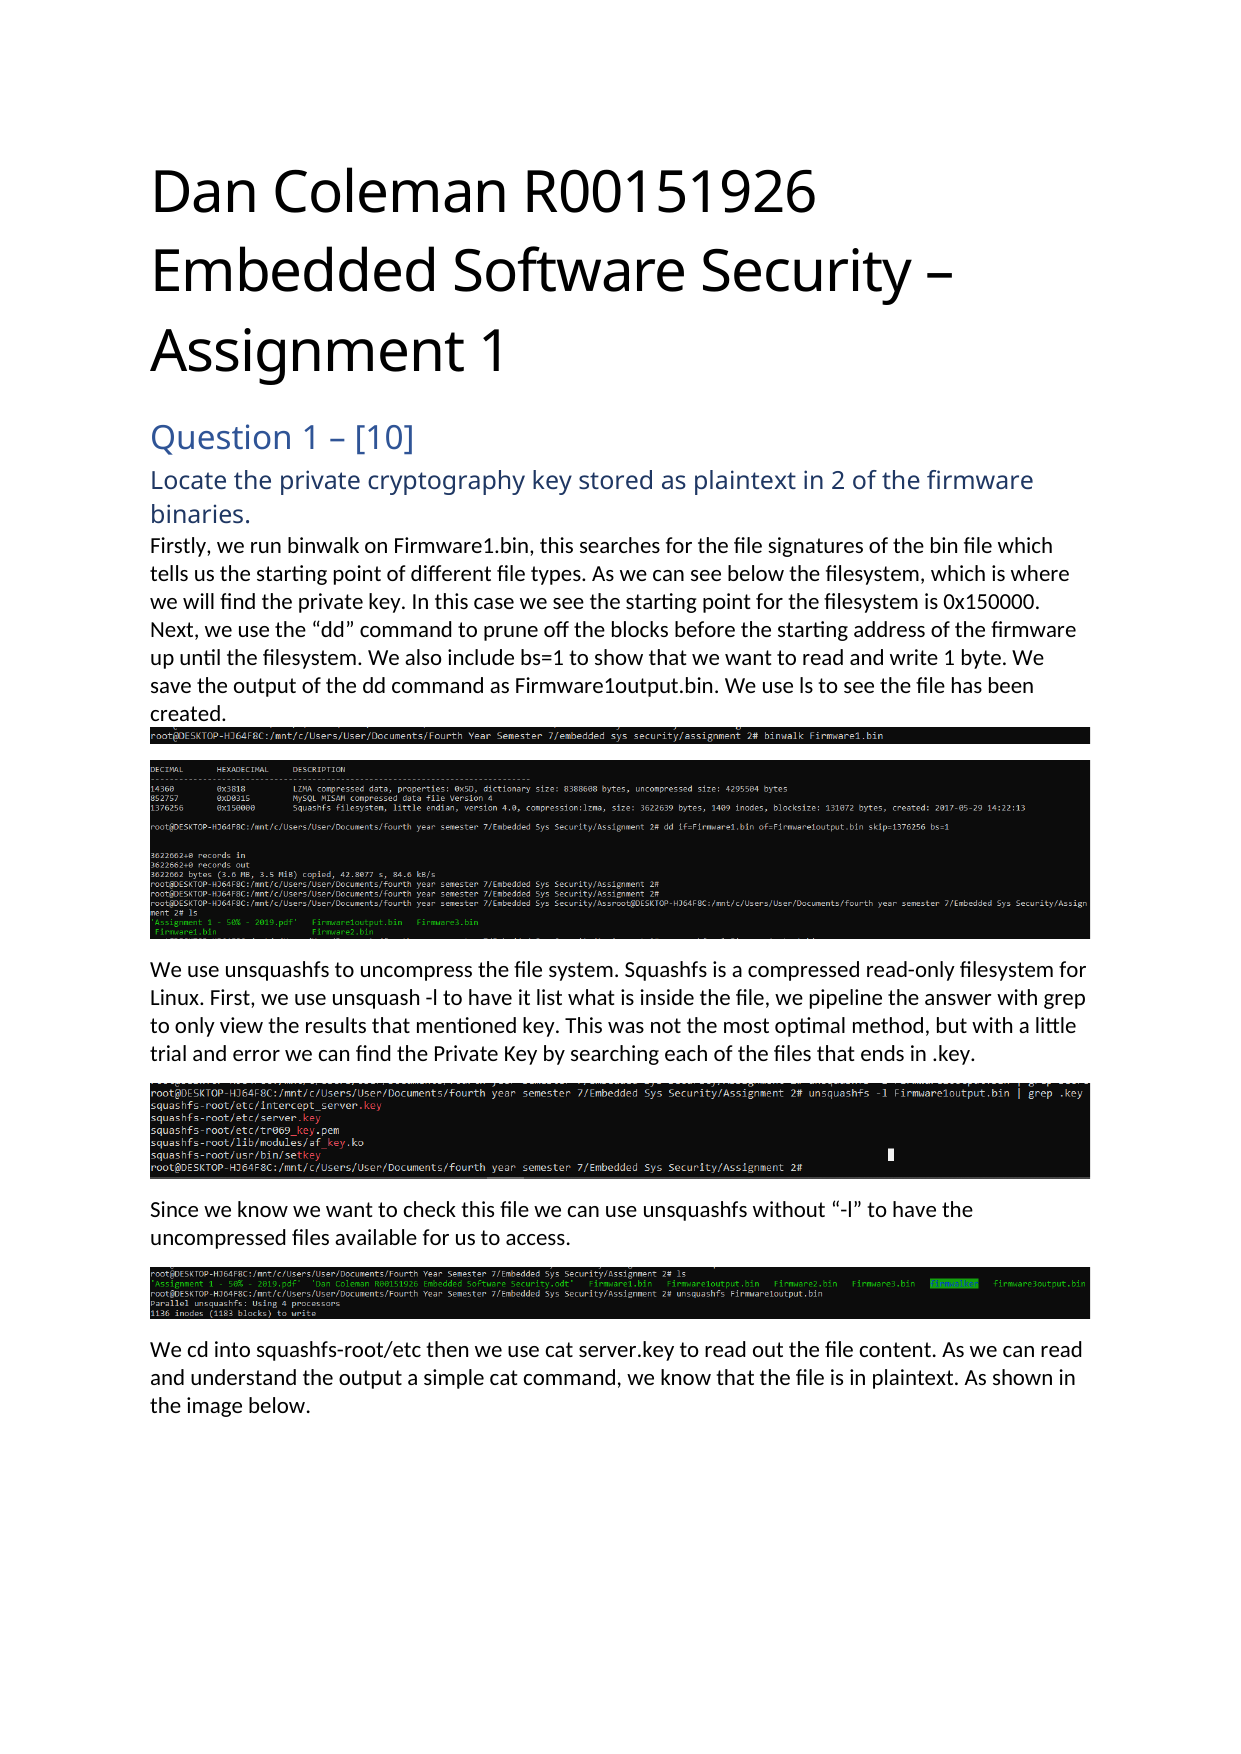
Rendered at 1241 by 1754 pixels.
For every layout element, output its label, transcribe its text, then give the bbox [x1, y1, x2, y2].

subtitle Question 1 – [10] [150, 413, 1090, 459]
text We use unsquashfs to uncompress the file system. Squashfs is a compressed read-only filesystem for Linux. First, we use unsquash -l to have it list what is inside the file, we pipeline the answer with grep to only view the results that mentioned key. This was not the most optimal method, but with a little trial and error we can find the Private Key by searching each of the files that ends in .key. [150, 955, 1090, 1067]
text Firstly, we run binwalk on Firmware1.bin, this searches for the file signatures of the bin file which tells us the starting point of different file types. As we can see below the filesystem, which is where we will find the private key. In this case we see the starting point for the filesystem is 0x150000. Next, we use the “dd” command to prune off the blocks before the starting address of the firmware up until the filesystem. We also include bs=1 to show that we want to read and write 1 byte. We save the output of the dd command as Firmware1output.bin. We use ls to see the file has been created. [150, 531, 1090, 727]
title Dan Coleman R00151926 Embedded Software Security – Assignment 1 [150, 150, 1090, 388]
subtitle Locate the private cryptography key stored as plaintext in 2 of the firmware binaries. [150, 463, 1090, 531]
text Since we know we want to check this file we can use unsquashfs without “-l” to have the uncompressed files available for us to access. [150, 1195, 1090, 1251]
text We cd into squashfs-root/etc then we use cat server.key to read out the file content. As we can read and understand the output a simple cat command, we know that the file is in plaintext. As shown in the image below. [150, 1336, 1090, 1419]
